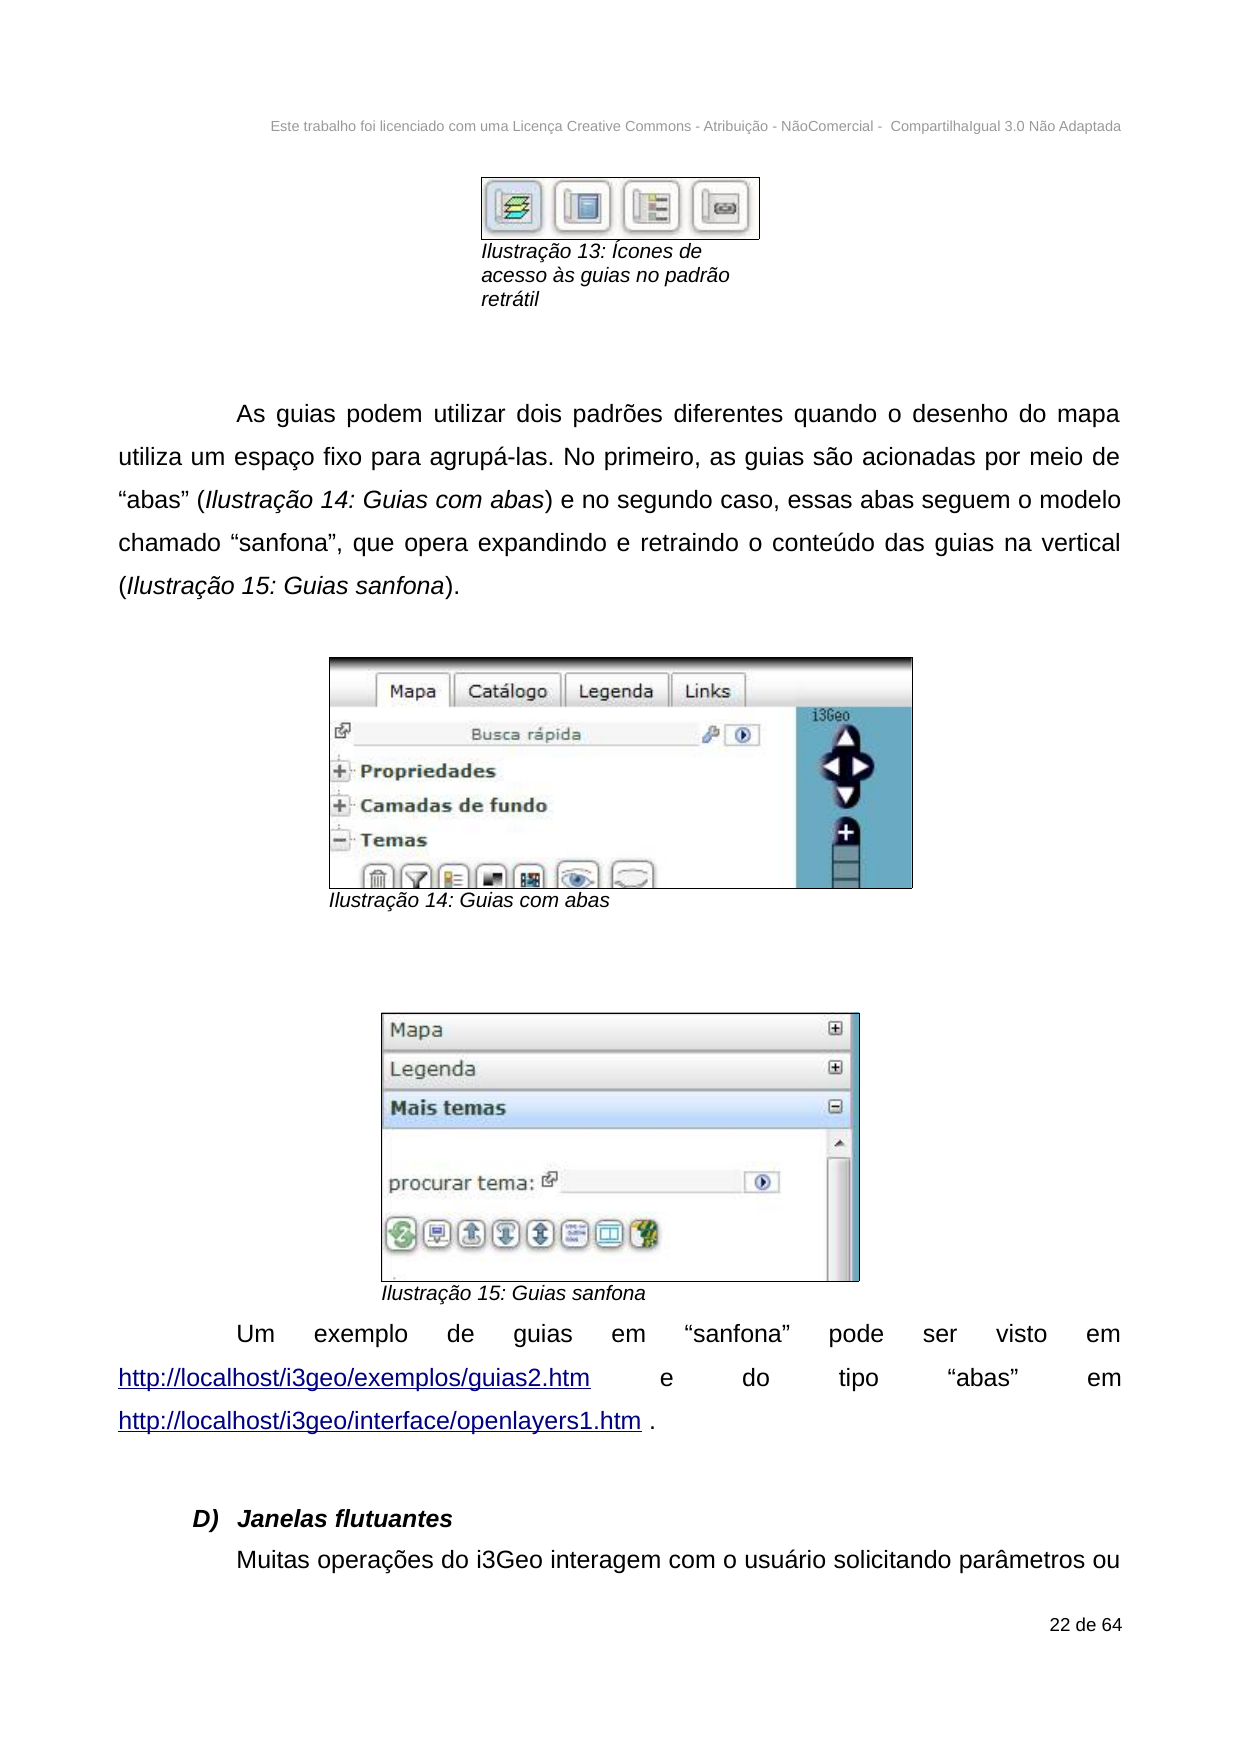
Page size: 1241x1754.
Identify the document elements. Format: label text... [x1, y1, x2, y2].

text As guias podem utilizar dois padrões diferentes quando o desenho do mapa utiliza um espaço fixo para agrupá-las. No primeiro, as guias são acionadas por meio de “abas” (Ilustração 14: Guias com abas) e no segundo caso, essas abas seguem o modelo chamado “sanfona”, que opera expandindo e retraindo o conteúdo das guias na vertical (Ilustração 15: Guias sanfona). [118, 399, 1122, 600]
picture [482, 178, 759, 239]
subtitle Janelas flutuantes [163, 1504, 1122, 1532]
picture [330, 658, 912, 888]
picture [382, 1014, 859, 1281]
text Ilustração 14: Guias com abas [329, 889, 912, 912]
text Ilustração 13: Ícones de acesso às guias no padrão retrátil [481, 240, 759, 311]
text Um exemplo de guias em “sanfona” pode ser visto em http://localhost/i3geo/exemplos/guias2.htm e do tipo “abas” em http://localhost/i3geo/interface/openlayers1.htm . [118, 1000, 1122, 1434]
text Muitas operações do i3Geo interagem com o usuário solicitando parâmetros ou [118, 1545, 1122, 1574]
text Ilustração 15: Guias sanfona [381, 1282, 859, 1305]
